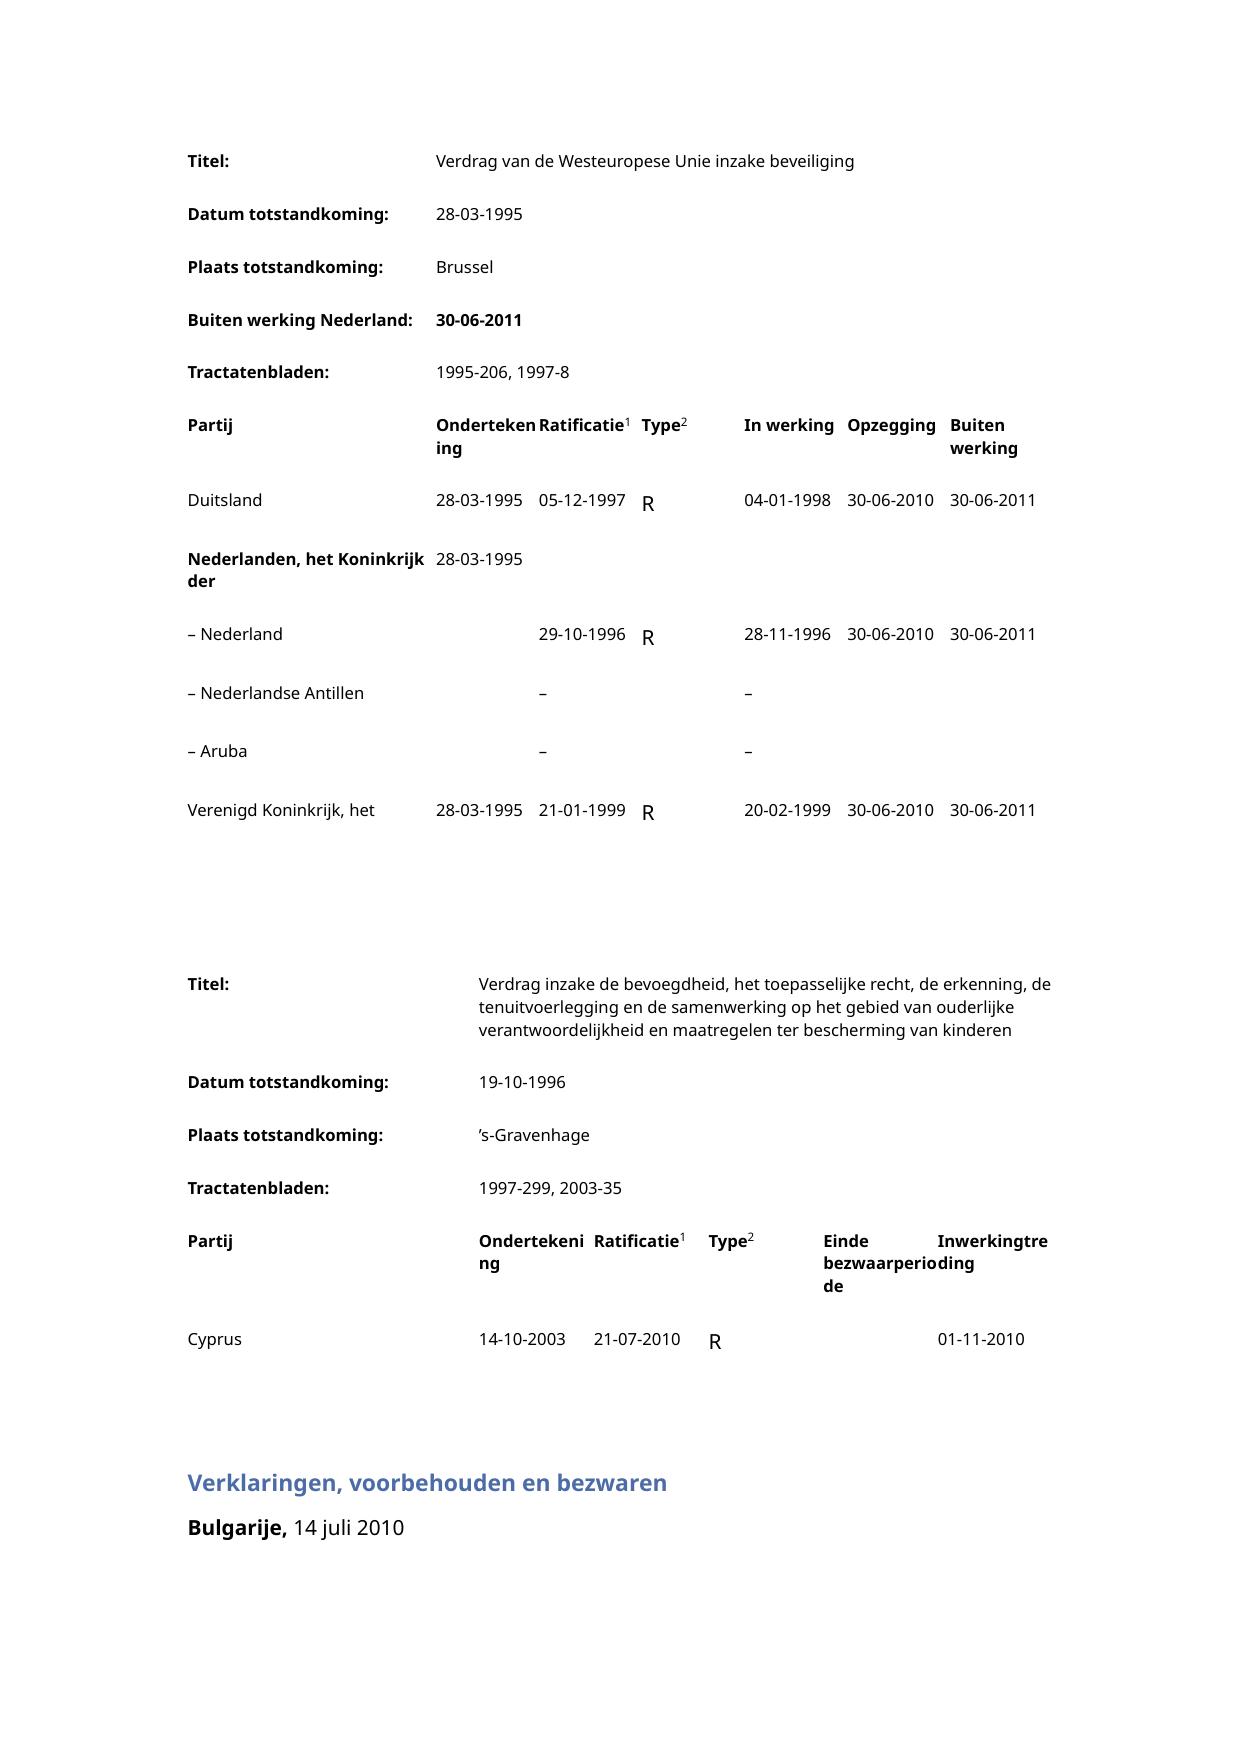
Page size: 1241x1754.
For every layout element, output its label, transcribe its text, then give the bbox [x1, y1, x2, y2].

table_cell R [641, 798, 744, 857]
table_cell [950, 548, 1053, 623]
table_cell – [744, 681, 847, 740]
table_header Titel: [188, 973, 479, 1071]
table_cell 30-06-2010 [847, 798, 950, 857]
table_cell [641, 740, 744, 798]
table_cell Duitsland [188, 489, 436, 547]
table_cell 04-01-1998 [744, 489, 847, 547]
table_cell Einde bezwaarperiode [823, 1229, 938, 1327]
table_cell Buiten werking [950, 414, 1053, 489]
table_cell 28-03-1995 [436, 203, 1053, 255]
table_cell Ondertekening [479, 1229, 593, 1327]
table_cell – [744, 740, 847, 798]
table_cell Brussel [436, 255, 1053, 308]
table_header Verdrag inzake de bevoegdheid, het toepasselijke recht, de erkenning, de tenuitvoerlegging en de samenwerking op het gebied van ouderlijke verantwoordelijkheid en maatregelen ter bescherming van kinderen [479, 973, 1053, 1071]
table_cell Verenigd Koninkrijk, het [188, 798, 436, 857]
table_cell 30-06-2011 [950, 623, 1053, 681]
table_cell [823, 1327, 938, 1386]
table_cell 30-06-2011 [950, 798, 1053, 857]
table_cell 1997-299, 2003-35 [479, 1176, 1053, 1229]
table_cell 30-06-2010 [847, 489, 950, 547]
table_cell 28-03-1995 [436, 489, 539, 547]
table_cell 1995-206, 1997-8 [436, 361, 1053, 413]
table_cell 28-03-1995 [436, 548, 539, 623]
table_cell Partij [188, 1229, 479, 1327]
table_cell 01-11-2010 [938, 1327, 1053, 1386]
table_cell [847, 681, 950, 740]
table_cell – Nederlandse Antillen [188, 681, 436, 740]
table_cell Cyprus [188, 1327, 479, 1386]
table_cell 29-10-1996 [539, 623, 641, 681]
table_cell [436, 681, 539, 740]
table_cell Type2 [708, 1229, 823, 1327]
table_cell [847, 740, 950, 798]
table_cell Datum totstandkoming: [188, 203, 436, 255]
table_cell 20-02-1999 [744, 798, 847, 857]
table_cell Nederlanden, het Koninkrijk der [188, 548, 436, 623]
table_cell Opzegging [847, 414, 950, 489]
table_cell [436, 740, 539, 798]
table_cell [641, 548, 744, 623]
table_cell [950, 740, 1053, 798]
table_header Titel: [188, 150, 436, 203]
table_cell Buiten werking Nederland: [188, 308, 436, 361]
table_cell 28-11-1996 [744, 623, 847, 681]
subtitle Verklaringen, voorbehouden en bezwaren [187, 1467, 1053, 1498]
table_cell Ratificatie1 [539, 414, 641, 489]
table_cell Plaats totstandkoming: [188, 1124, 479, 1176]
table_cell Ondertekening [436, 414, 539, 489]
table_cell 05-12-1997 [539, 489, 641, 547]
table_cell Tractatenbladen: [188, 361, 436, 413]
table_cell ’s-Gravenhage [479, 1124, 1053, 1176]
table_cell [539, 548, 641, 623]
table_cell – [539, 740, 641, 798]
table_cell [744, 548, 847, 623]
table_cell In werking [744, 414, 847, 489]
table_cell – [539, 681, 641, 740]
table_cell 28-03-1995 [436, 798, 539, 857]
table_cell 19-10-1996 [479, 1071, 1053, 1124]
table_cell Inwerkingtreding [938, 1229, 1053, 1327]
table_cell [436, 623, 539, 681]
table_cell R [641, 623, 744, 681]
table_cell Plaats totstandkoming: [188, 255, 436, 308]
table_cell Datum totstandkoming: [188, 1071, 479, 1124]
table_cell [950, 681, 1053, 740]
table_cell R [708, 1327, 823, 1386]
table_cell R [641, 489, 744, 547]
table_cell 30-06-2011 [436, 308, 1053, 361]
table_cell – Nederland [188, 623, 436, 681]
table_cell Tractatenbladen: [188, 1176, 479, 1229]
table_cell – Aruba [188, 740, 436, 798]
table_cell [847, 548, 950, 623]
table_cell 21-07-2010 [594, 1327, 708, 1386]
table_cell Ratificatie1 [594, 1229, 708, 1327]
table_cell 14-10-2003 [479, 1327, 593, 1386]
table_cell 30-06-2011 [950, 489, 1053, 547]
table_cell Type2 [641, 414, 744, 489]
table_cell Partij [188, 414, 436, 489]
table_cell [641, 681, 744, 740]
table_header Verdrag van de Westeuropese Unie inzake beveiliging [436, 150, 1053, 203]
text Bulgarije, 14 juli 2010 [187, 1513, 1053, 1541]
table_cell 21-01-1999 [539, 798, 641, 857]
table_cell 30-06-2010 [847, 623, 950, 681]
